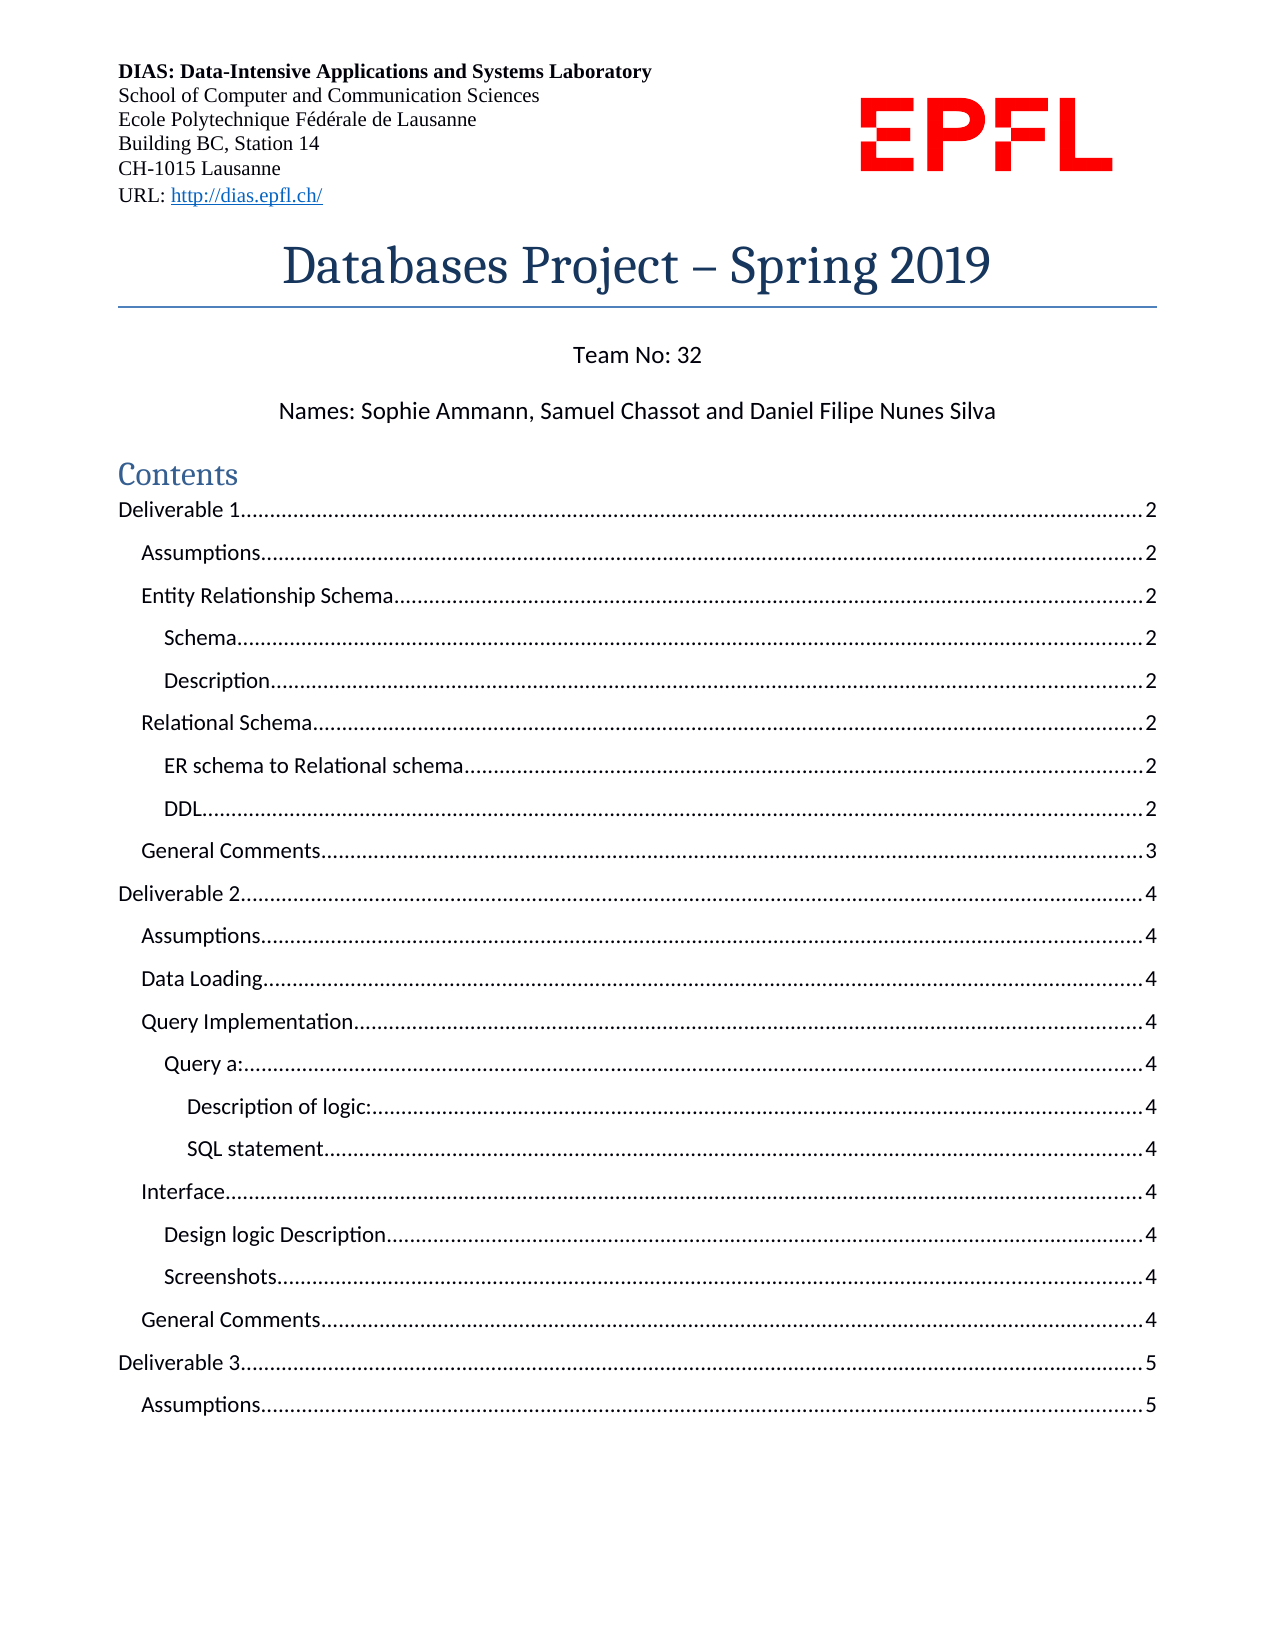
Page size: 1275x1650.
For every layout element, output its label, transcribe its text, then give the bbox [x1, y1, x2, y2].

text Description 2 [164, 666, 1157, 694]
text SQL statement 4 [187, 1134, 1157, 1163]
text Assumptions 2 [141, 538, 1157, 566]
subtitle Contents [118, 455, 1157, 493]
text Screenshots 4 [164, 1262, 1157, 1290]
text Relational Schema 2 [141, 708, 1157, 737]
text Design logic Description 4 [164, 1220, 1157, 1248]
picture [829, 67, 1143, 203]
text Team No: 32 [118, 339, 1157, 369]
title Databases Project – Spring 2019 [118, 235, 1157, 306]
text General Comments 3 [141, 836, 1157, 864]
text Names: Sophie Ammann, Samuel Chassot and Daniel Filipe Nunes Silva [118, 395, 1157, 425]
text Assumptions 5 [141, 1390, 1157, 1418]
text Interface 4 [141, 1177, 1157, 1205]
text Deliverable 3 5 [118, 1348, 1157, 1376]
text Deliverable 2 4 [118, 879, 1157, 907]
text Query Implementation 4 [141, 1007, 1157, 1035]
text ER schema to Relational schema 2 [164, 751, 1157, 779]
text Assumptions 4 [141, 922, 1157, 949]
text Entity Relationship Schema 2 [141, 581, 1157, 609]
text Deliverable 1 2 [118, 496, 1157, 523]
text Query a: 4 [164, 1049, 1157, 1077]
text DDL 2 [164, 794, 1157, 822]
text Description of logic: 4 [187, 1092, 1157, 1120]
text Schema 2 [164, 623, 1157, 651]
text Data Loading 4 [141, 964, 1157, 992]
text General Comments 4 [141, 1305, 1157, 1333]
